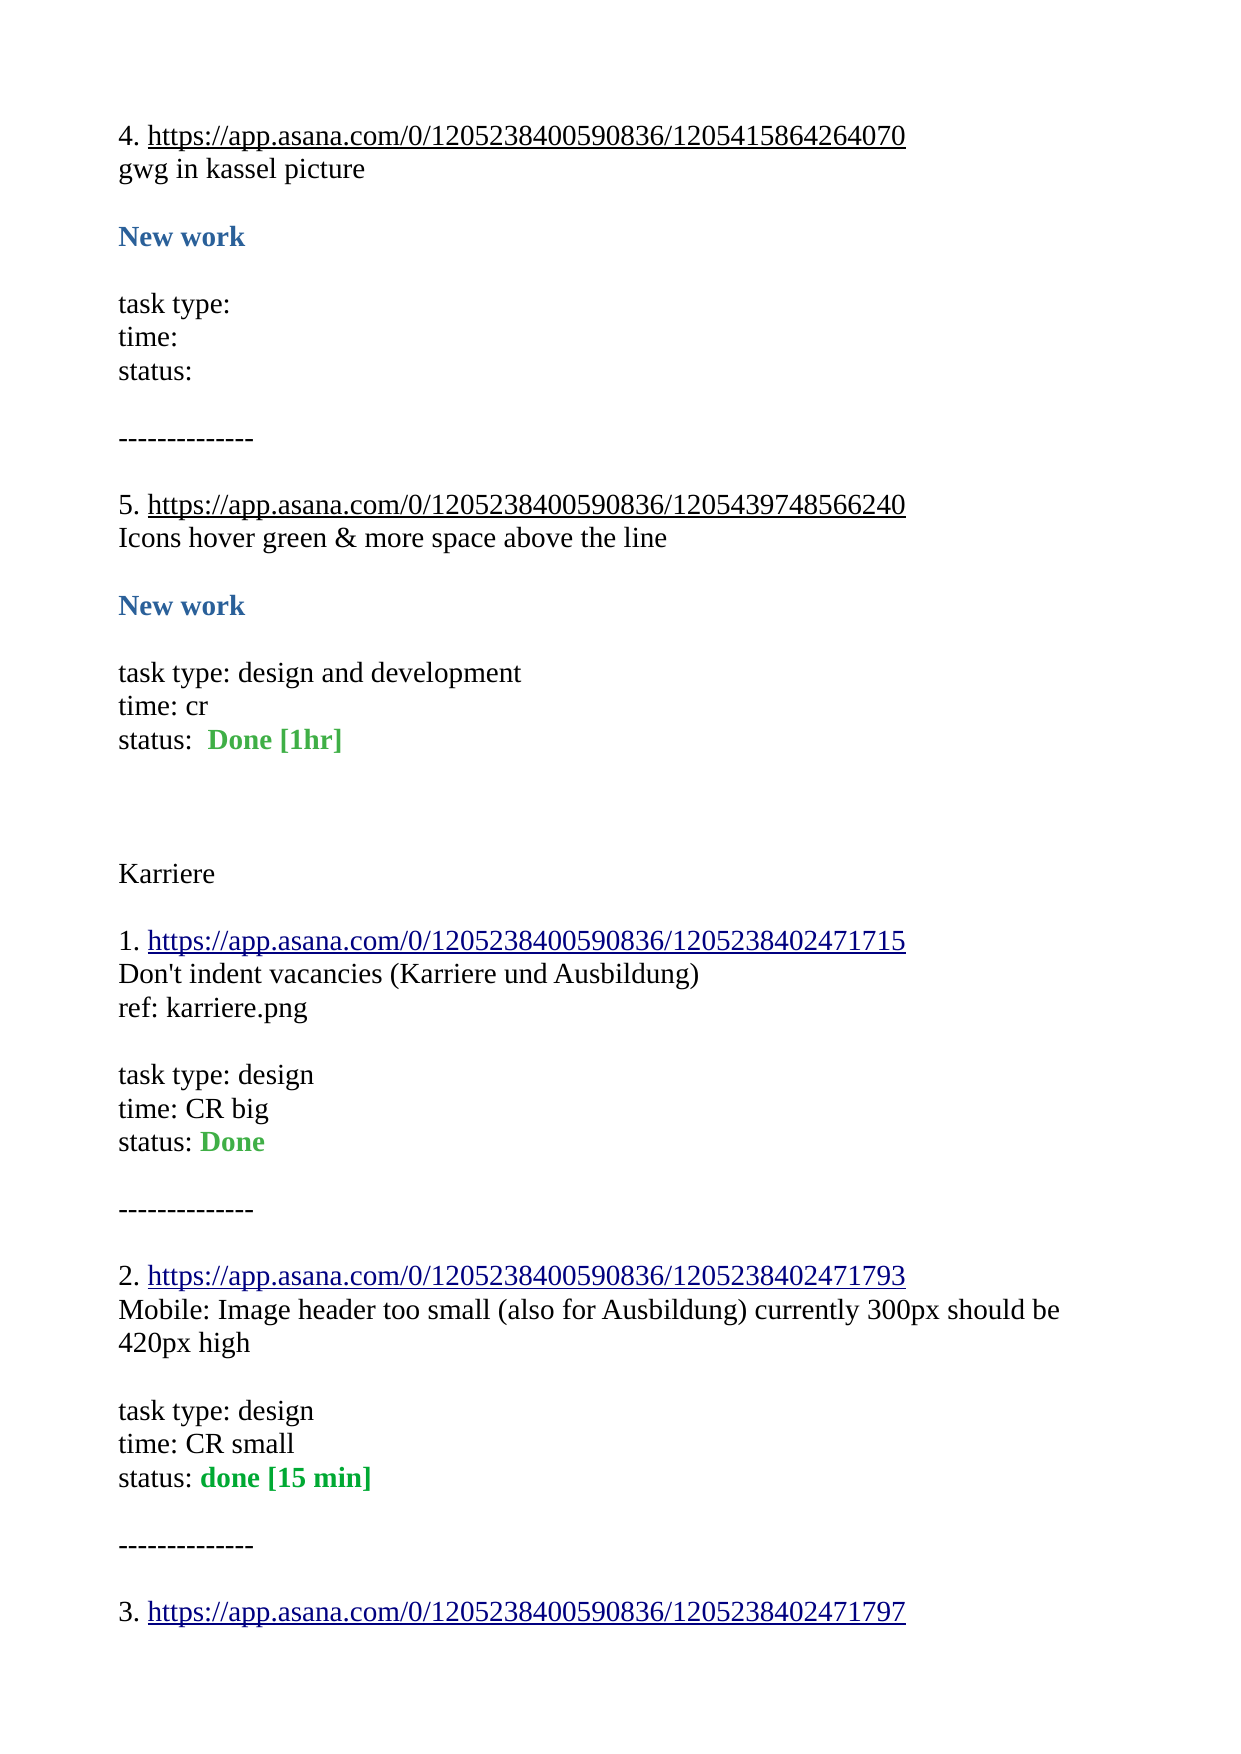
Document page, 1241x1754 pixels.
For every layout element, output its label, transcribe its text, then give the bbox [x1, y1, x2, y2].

text Icons hover green & more space above the line [118, 521, 1122, 554]
text time: CR small [118, 1426, 1122, 1460]
text time: cr [118, 688, 1122, 722]
text time: CR big [118, 1091, 1122, 1124]
text status: done [15 min] [118, 1460, 1122, 1493]
text status: Done [118, 1124, 1122, 1158]
text task type: design and development [118, 655, 1122, 688]
text Don't indent vacancies (Karriere und Ausbildung) [118, 957, 1122, 990]
text Karriere [118, 856, 1122, 889]
text -------------- [118, 1191, 1122, 1225]
text ref: karriere.png [118, 990, 1122, 1024]
text 4. https://app.asana.com/0/1205238400590836/1205415864264070 [118, 118, 1122, 152]
text New work [118, 219, 1122, 252]
text Mobile: Image header too small (also for Ausbildung) currently 300px should be 420px high [118, 1292, 1122, 1359]
text -------------- [118, 420, 1122, 453]
text 5. https://app.asana.com/0/1205238400590836/1205439748566240 [118, 487, 1122, 521]
text 1. https://app.asana.com/0/1205238400590836/1205238402471715 [118, 923, 1122, 957]
text task type: design [118, 1393, 1122, 1426]
text 2. https://app.asana.com/0/1205238400590836/1205238402471793 [118, 1258, 1122, 1292]
text New work [118, 588, 1122, 621]
text status: Done [1hr] [118, 722, 1122, 755]
text task type: design [118, 1057, 1122, 1091]
text time: [118, 319, 1122, 353]
text gwg in kassel picture [118, 152, 1122, 185]
text -------------- [118, 1527, 1122, 1560]
text task type: [118, 286, 1122, 319]
text status: [118, 353, 1122, 386]
text 3. https://app.asana.com/0/1205238400590836/1205238402471797 [118, 1594, 1122, 1627]
